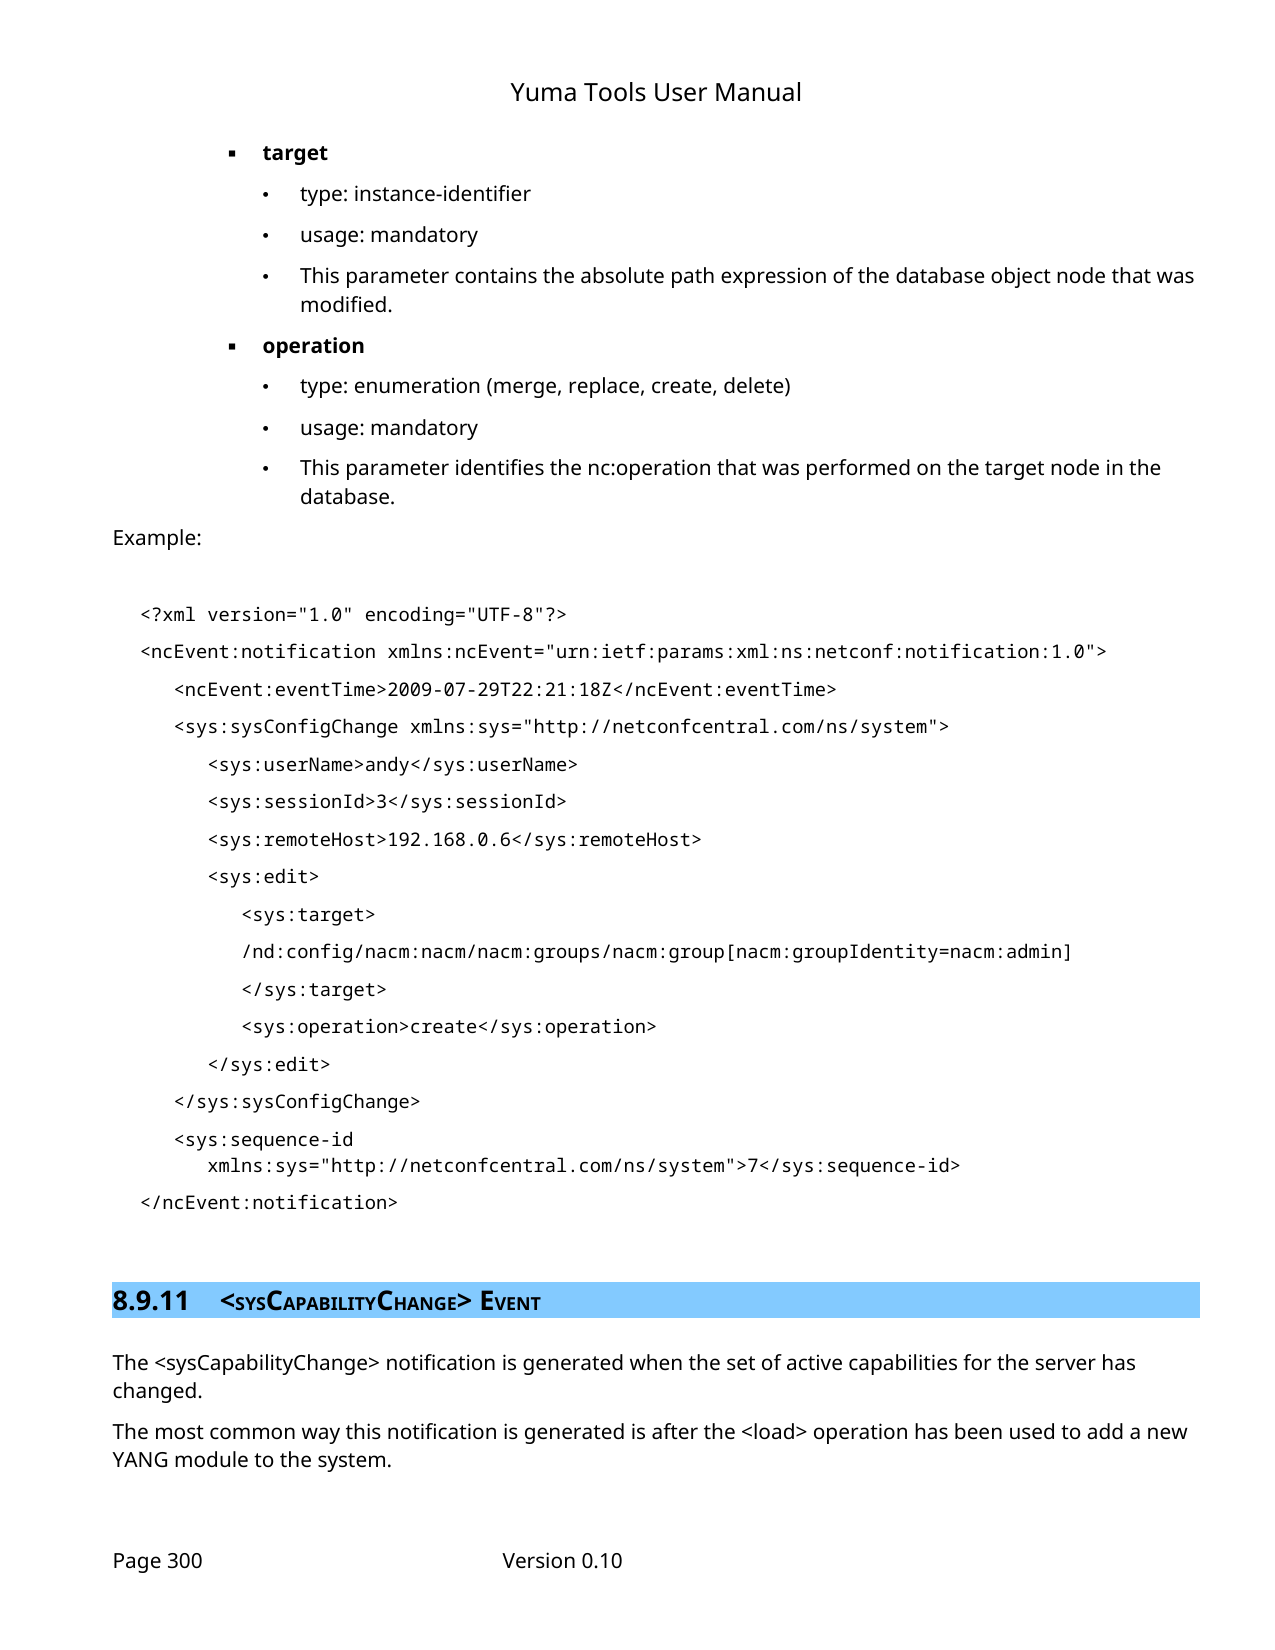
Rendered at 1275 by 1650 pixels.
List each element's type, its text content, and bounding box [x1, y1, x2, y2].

list target [225, 138, 1200, 167]
list This parameter identifies the nc:operation that was performed on the target node in the database. [262, 453, 1200, 510]
text <sys:remoteHost>192.168.0.6</sys:remoteHost> [139, 826, 1200, 852]
text <sys:userName>andy</sys:userName> [139, 751, 1200, 777]
text <sys:edit> [139, 864, 1200, 889]
list usage: mandatory [262, 413, 1200, 441]
text </sys:edit> [139, 1051, 1200, 1077]
list operation [225, 331, 1200, 359]
text <ncEvent:eventTime>2009-07-29T22:21:18Z</ncEvent:eventTime> [139, 676, 1200, 702]
subtitle <sysCapabilityChange> Event [112, 1282, 1200, 1318]
text <sys:target> [139, 901, 1200, 927]
text <sys:operation>create</sys:operation> [139, 1014, 1200, 1039]
list usage: mandatory [262, 220, 1200, 249]
text <sys:sequence-id xmlns:sys="http://netconfcentral.com/ns/system">7</sys:sequence-id> [139, 1126, 1200, 1177]
text The most common way this notification is generated is after the <load> operation has been used to add a new YANG module to the system. [112, 1417, 1200, 1474]
text Example: [112, 523, 1200, 551]
text <?xml version="1.0" encoding="UTF-8"?> [139, 601, 1200, 627]
text The <sysCapabilityChange> notification is generated when the set of active capabilities for the server has changed. [112, 1348, 1200, 1404]
text </ncEvent:notification> [139, 1189, 1200, 1215]
text <ncEvent:notification xmlns:ncEvent="urn:ietf:params:xml:ns:netconf:notification:1.0"> [139, 639, 1200, 664]
list type: enumeration (merge, replace, create, delete) [262, 372, 1200, 400]
text <sys:sysConfigChange xmlns:sys="http://netconfcentral.com/ns/system"> [139, 714, 1200, 739]
list This parameter contains the absolute path expression of the database object node that was modified. [262, 261, 1200, 318]
text <sys:sessionId>3</sys:sessionId> [139, 789, 1200, 814]
text /nd:config/nacm:nacm/nacm:groups/nacm:group[nacm:groupIdentity=nacm:admin] [139, 939, 1200, 964]
text </sys:sysConfigChange> [139, 1089, 1200, 1114]
text </sys:target> [139, 976, 1200, 1002]
list type: instance-identifier [262, 179, 1200, 208]
